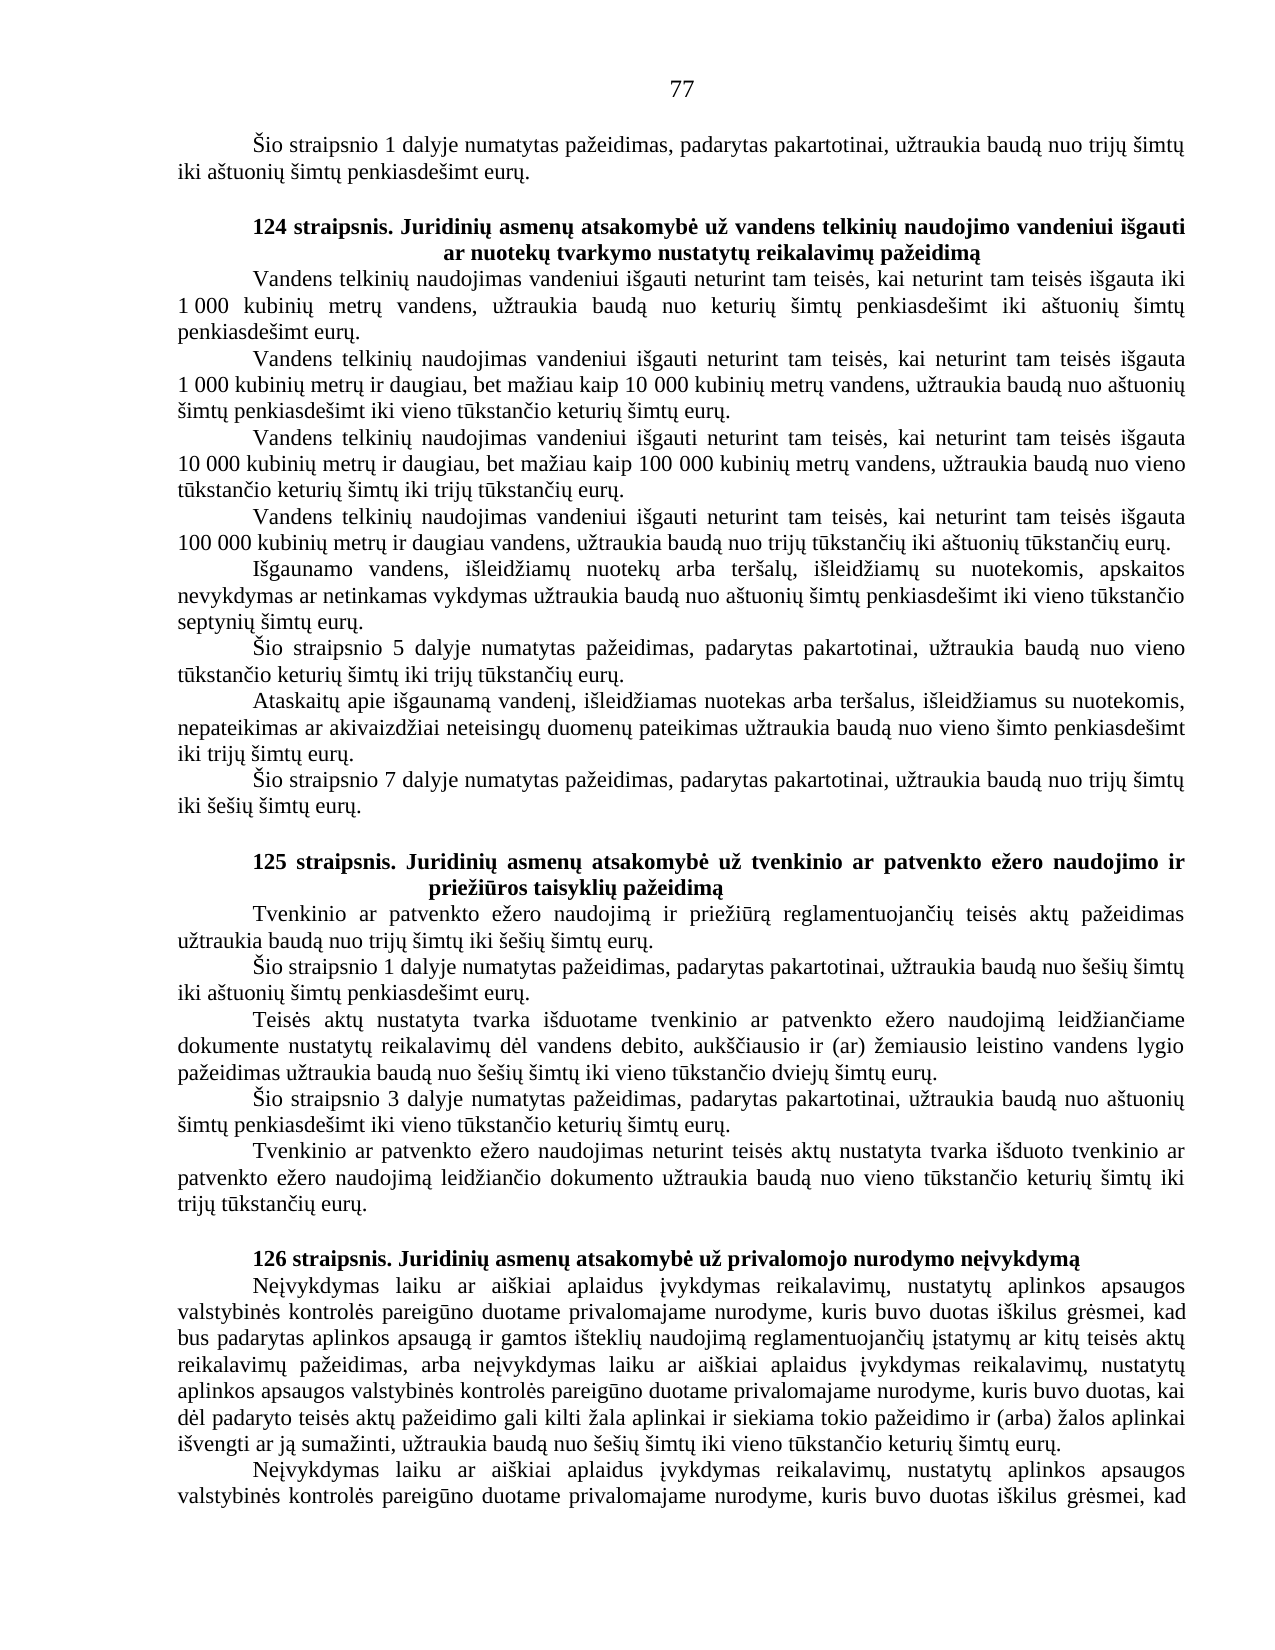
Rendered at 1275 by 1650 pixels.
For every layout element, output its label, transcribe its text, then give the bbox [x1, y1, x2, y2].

text Šio straipsnio 7 dalyje numatytas pažeidimas, padarytas pakartotinai, užtraukia baudą nuo trijų šimtų iki šešių šimtų eurų. [177, 766, 1186, 819]
text Ataskaitų apie išgaunamą vandenį, išleidžiamas nuotekas arba teršalus, išleidžiamus su nuotekomis, nepateikimas ar akivaizdžiai neteisingų duomenų pateikimas užtraukia baudą nuo vieno šimto penkiasdešimt iki trijų šimtų eurų. [177, 687, 1186, 766]
text Neįvykdymas laiku ar aiškiai aplaidus įvykdymas reikalavimų, nustatytų aplinkos apsaugos valstybinės kontrolės pareigūno duotame privalomajame nurodyme, kuris buvo duotas iškilus grėsmei, kad bus padarytas aplinkos apsaugą ir gamtos išteklių naudojimą reglamentuojančių įstatymų ar kitų teisės aktų reikalavimų pažeidimas, arba neįvykdymas laiku ar aiškiai aplaidus įvykdymas reikalavimų, nustatytų aplinkos apsaugos valstybinės kontrolės pareigūno duotame privalomajame nurodyme, kuris buvo duotas, kai dėl padaryto teisės aktų pažeidimo gali kilti žala aplinkai ir siekiama tokio pažeidimo ir (arba) žalos aplinkai išvengti ar ją sumažinti, užtraukia baudą nuo šešių šimtų iki vieno tūkstančio keturių šimtų eurų. [177, 1272, 1186, 1456]
text Vandens telkinių naudojimas vandeniui išgauti neturint tam teisės, kai neturint tam teisės išgauta 1 000 kubinių metrų ir daugiau, bet mažiau kaip 10 000 kubinių metrų vandens, užtraukia baudą nuo aštuonių šimtų penkiasdešimt iki vieno tūkstančio keturių šimtų eurų. [177, 344, 1186, 424]
text 125 straipsnis. Juridinių asmenų atsakomybė už tvenkinio ar patvenkto ežero naudojimo ir priežiūros taisyklių pažeidimą [252, 848, 1186, 900]
text Teisės aktų nustatyta tvarka išduotame tvenkinio ar patvenkto ežero naudojimą leidžiančiame dokumente nustatytų reikalavimų dėl vandens debito, aukščiausio ir (ar) žemiausio leistino vandens lygio pažeidimas užtraukia baudą nuo šešių šimtų iki vieno tūkstančio dviejų šimtų eurų. [177, 1006, 1186, 1085]
text Šio straipsnio 1 dalyje numatytas pažeidimas, padarytas pakartotinai, užtraukia baudą nuo šešių šimtų iki aštuonių šimtų penkiasdešimt eurų. [177, 953, 1186, 1006]
text 124 straipsnis. Juridinių asmenų atsakomybė už vandens telkinių naudojimo vandeniui išgauti ar nuotekų tvarkymo nustatytų reikalavimų pažeidimą [252, 213, 1186, 266]
text 126 straipsnis. Juridinių asmenų atsakomybė už privalomojo nurodymo neįvykdymą [252, 1245, 1186, 1272]
text Tvenkinio ar patvenkto ežero naudojimą ir priežiūrą reglamentuojančių teisės aktų pažeidimas užtraukia baudą nuo trijų šimtų iki šešių šimtų eurų. [177, 900, 1186, 953]
text Šio straipsnio 3 dalyje numatytas pažeidimas, padarytas pakartotinai, užtraukia baudą nuo aštuonių šimtų penkiasdešimt iki vieno tūkstančio keturių šimtų eurų. [177, 1085, 1186, 1138]
text Vandens telkinių naudojimas vandeniui išgauti neturint tam teisės, kai neturint tam teisės išgauta 10 000 kubinių metrų ir daugiau, bet mažiau kaip 100 000 kubinių metrų vandens, užtraukia baudą nuo vieno tūkstančio keturių šimtų iki trijų tūkstančių eurų. [177, 424, 1186, 503]
text Išgaunamo vandens, išleidžiamų nuotekų arba teršalų, išleidžiamų su nuotekomis, apskaitos nevykdymas ar netinkamas vykdymas užtraukia baudą nuo aštuonių šimtų penkiasdešimt iki vieno tūkstančio septynių šimtų eurų. [177, 555, 1186, 634]
text Šio straipsnio 1 dalyje numatytas pažeidimas, padarytas pakartotinai, užtraukia baudą nuo trijų šimtų iki aštuonių šimtų penkiasdešimt eurų. [177, 131, 1186, 184]
text Neįvykdymas laiku ar aiškiai aplaidus įvykdymas reikalavimų, nustatytų aplinkos apsaugos valstybinės kontrolės pareigūno duotame privalomajame nurodyme, kuris buvo duotas iškilus grėsmei, kad [177, 1456, 1186, 1509]
text Vandens telkinių naudojimas vandeniui išgauti neturint tam teisės, kai neturint tam teisės išgauta 100 000 kubinių metrų ir daugiau vandens, užtraukia baudą nuo trijų tūkstančių iki aštuonių tūkstančių eurų. [177, 503, 1186, 555]
text Vandens telkinių naudojimas vandeniui išgauti neturint tam teisės, kai neturint tam teisės išgauta iki 1 000 kubinių metrų vandens, užtraukia baudą nuo keturių šimtų penkiasdešimt iki aštuonių šimtų penkiasdešimt eurų. [177, 266, 1186, 344]
text Tvenkinio ar patvenkto ežero naudojimas neturint teisės aktų nustatyta tvarka išduoto tvenkinio ar patvenkto ežero naudojimą leidžiančio dokumento užtraukia baudą nuo vieno tūkstančio keturių šimtų iki trijų tūkstančių eurų. [177, 1138, 1186, 1217]
text Šio straipsnio 5 dalyje numatytas pažeidimas, padarytas pakartotinai, užtraukia baudą nuo vieno tūkstančio keturių šimtų iki trijų tūkstančių eurų. [177, 634, 1186, 687]
